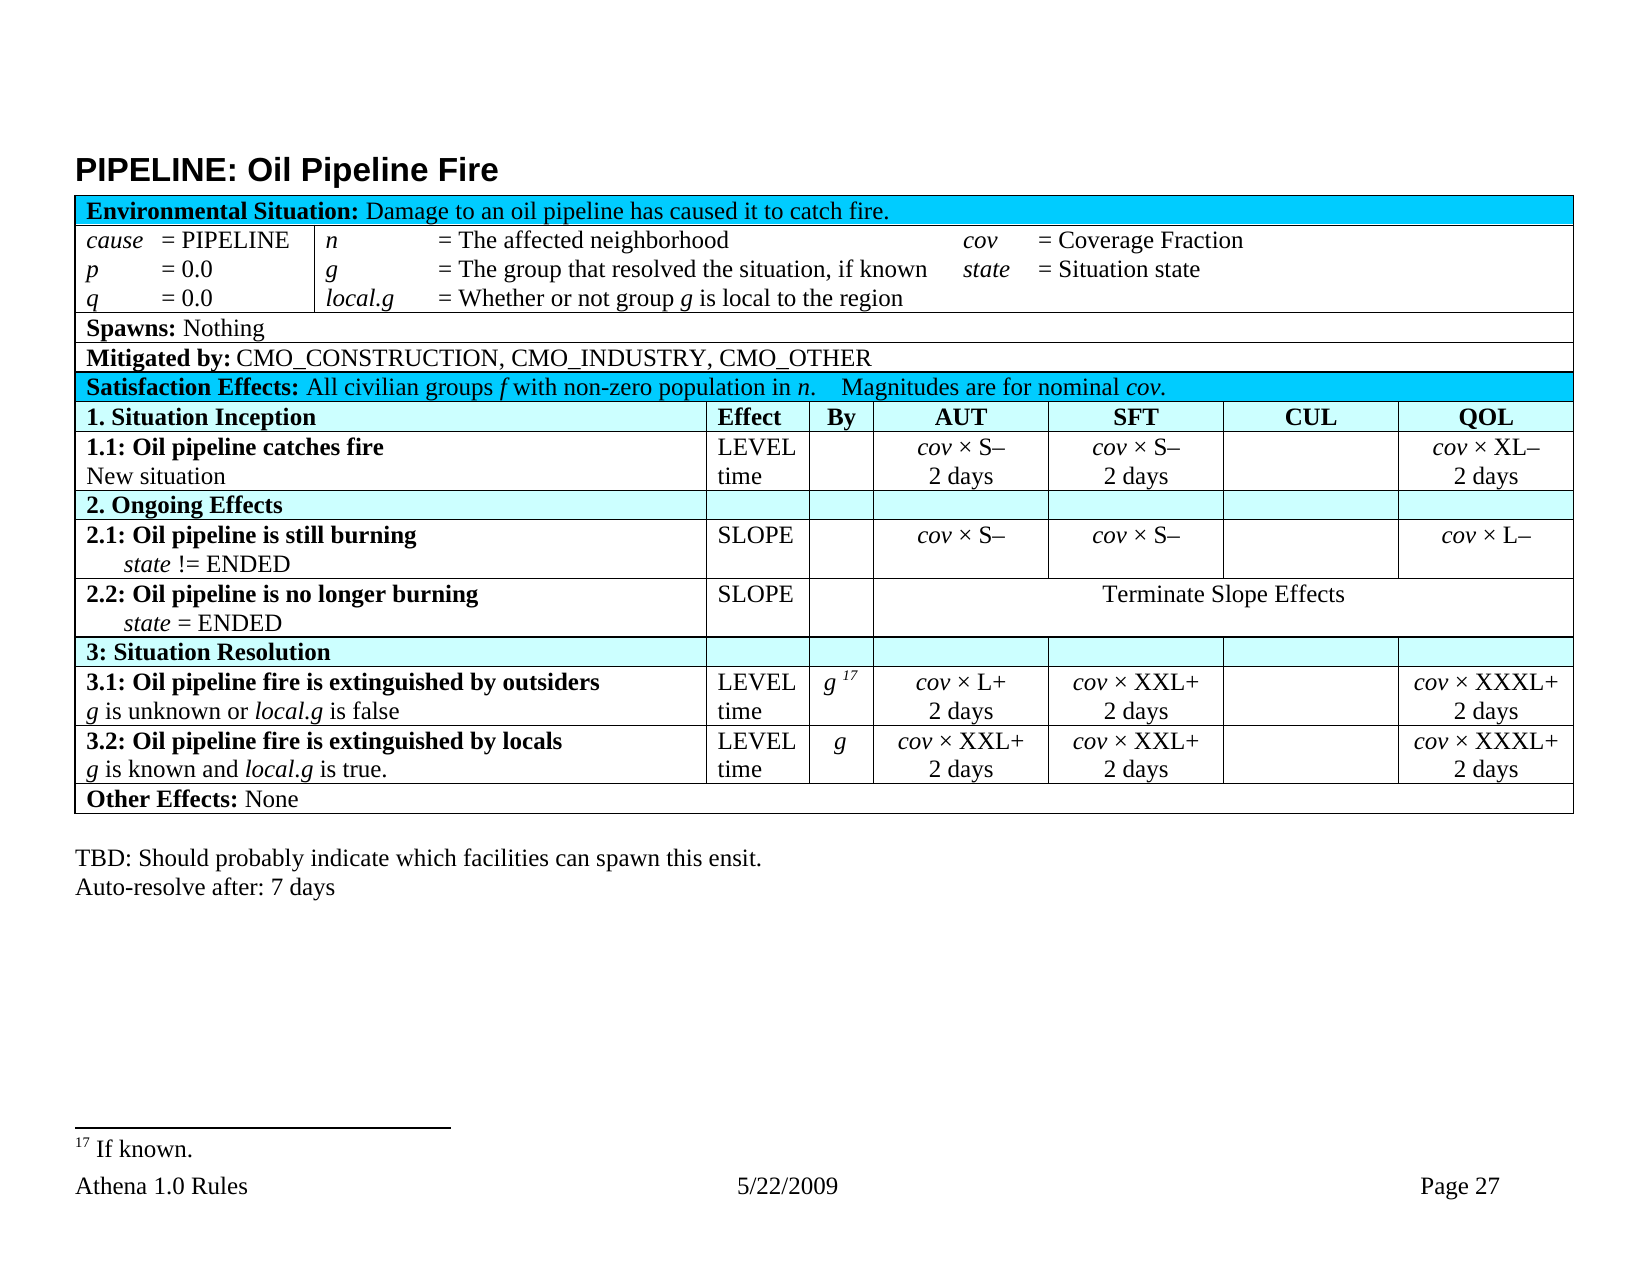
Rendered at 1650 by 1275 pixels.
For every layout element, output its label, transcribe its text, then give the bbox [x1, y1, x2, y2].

table_cell [1224, 667, 1398, 725]
table_cell cause = PIPELINE p = 0.0 q = 0.0 [76, 226, 314, 312]
table_cell [1224, 726, 1398, 783]
table_cell [1399, 638, 1573, 666]
table_cell cov × XL– 2 days [1399, 432, 1573, 489]
table_cell LEVEL time [707, 432, 809, 489]
table_cell Satisfaction Effects: All civilian groups f with non-zero population in n. Magnitudes are for nominal cov. [76, 373, 1573, 401]
table_cell 3.2: Oil pipeline fire is extinguished by locals g is known and local.g is true. [76, 726, 706, 783]
table_cell [874, 638, 1048, 666]
table_cell 3.1: Oil pipeline fire is extinguished by outsiders g is unknown or local.g is false [76, 667, 706, 725]
table_cell cov × S– [1049, 520, 1223, 578]
table_cell [1049, 638, 1223, 666]
table_cell cov × L+ 2 days [874, 667, 1048, 725]
table_cell [874, 491, 1048, 519]
table_cell 2.2: Oil pipeline is no longer burning state = ENDED [76, 579, 706, 636]
table_cell [707, 638, 809, 666]
table_cell 1.1: Oil pipeline catches fire New situation [76, 432, 706, 489]
table_cell n = The affected neighborhood cov = Coverage Fraction g = The group that resolved the situation, if known state = Situation state local.g = Whether or not group g is local to the region [315, 226, 1573, 312]
table_cell Spawns: Nothing [76, 313, 1573, 342]
table_cell 2. Ongoing Effects [76, 491, 706, 519]
table_cell By [810, 402, 873, 431]
table_cell g [810, 667, 873, 725]
table_cell SLOPE [707, 520, 809, 578]
table_cell cov × XXXL+ 2 days [1399, 667, 1573, 725]
table_cell [810, 491, 873, 519]
table_cell [810, 638, 873, 666]
table_cell cov × XXL+ 2 days [1049, 726, 1223, 783]
table_cell [1224, 432, 1398, 489]
table_cell QOL [1399, 402, 1573, 431]
table_cell [1224, 491, 1398, 519]
table_cell 3: Situation Resolution [76, 638, 706, 666]
table_cell CUL [1224, 402, 1398, 431]
table_cell [810, 520, 873, 578]
table_cell cov × S– 2 days [874, 432, 1048, 489]
table_cell SLOPE [707, 579, 809, 636]
table_cell [1399, 491, 1573, 519]
table_cell [810, 579, 873, 636]
table_cell LEVEL time [707, 667, 809, 725]
table_cell cov × XXL+ 2 days [874, 726, 1048, 783]
table_cell 1. Situation Inception [76, 402, 706, 431]
table_cell cov × XXL+ 2 days [1049, 667, 1223, 725]
table_cell Effect [707, 402, 809, 431]
table_header Environmental Situation: Damage to an oil pipeline has caused it to catch fire. [76, 196, 1573, 224]
table_cell cov × S– 2 days [1049, 432, 1223, 489]
table_cell [1224, 638, 1398, 666]
table_cell Mitigated by: CMO_CONSTRUCTION, CMO_INDUSTRY, CMO_OTHER [76, 343, 1573, 371]
table_cell cov × S– [874, 520, 1048, 578]
table_cell cov × XXXL+ 2 days [1399, 726, 1573, 783]
table_cell [1049, 491, 1223, 519]
text PIPELINE: Oil Pipeline Fire [75, 150, 1575, 188]
table_cell Terminate Slope Effects [874, 579, 1573, 636]
table_cell SFT [1049, 402, 1223, 431]
table_cell [707, 491, 809, 519]
table_cell 2.1: Oil pipeline is still burning state != ENDED [76, 520, 706, 578]
table_cell [1224, 520, 1398, 578]
table_cell LEVEL time [707, 726, 809, 783]
table_cell AUT [874, 402, 1048, 431]
table_cell Other Effects: None [76, 784, 1573, 813]
table_cell [810, 432, 873, 489]
text TBD: Should probably indicate which facilities can spawn this ensit. [75, 843, 1575, 872]
table_cell cov × L– [1399, 520, 1573, 578]
text Auto-resolve after: 7 days [75, 872, 1575, 900]
table_cell g [810, 726, 873, 783]
